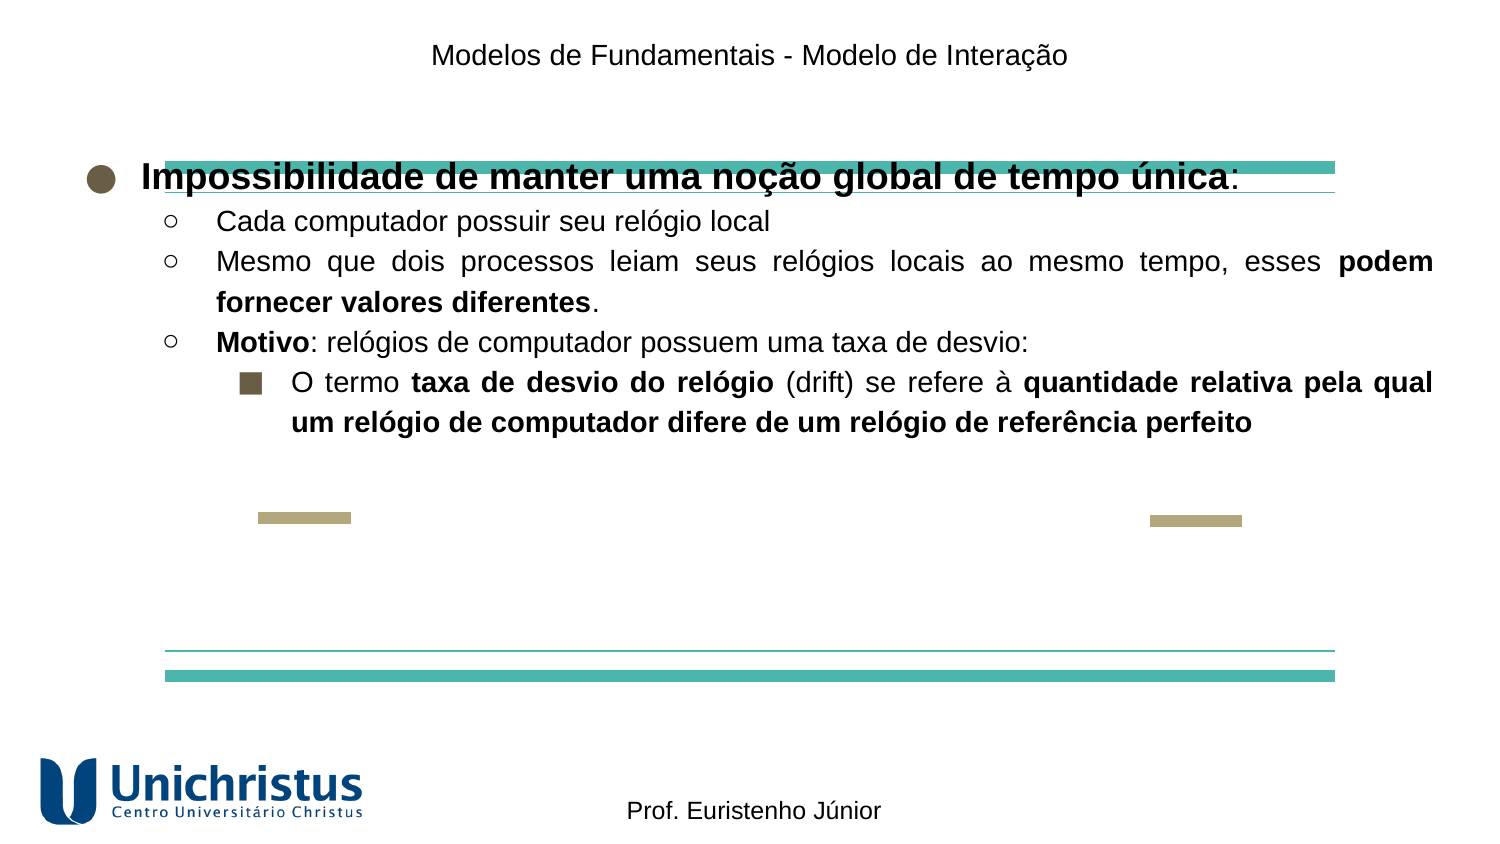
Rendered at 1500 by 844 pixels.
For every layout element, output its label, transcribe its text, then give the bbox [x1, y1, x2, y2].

title Modelos de Fundamentais - Modelo de Interação [51, 20, 1449, 130]
picture [35, 754, 367, 827]
list Impossibilidade de manter uma noção global de tempo única: Cada computador possuir seu relógio local Mesmo que dois processos leiam seus relógios locais ao mesmo tempo, esses podem fornecer valores diferentes. Motivo: relógios de computador possuem uma taxa de desvio: O termo taxa de desvio do relógio (drift) se refere à quantidade relativa pela qual um relógio de computador difere de um relógio de referência perfeito [51, 130, 1449, 752]
